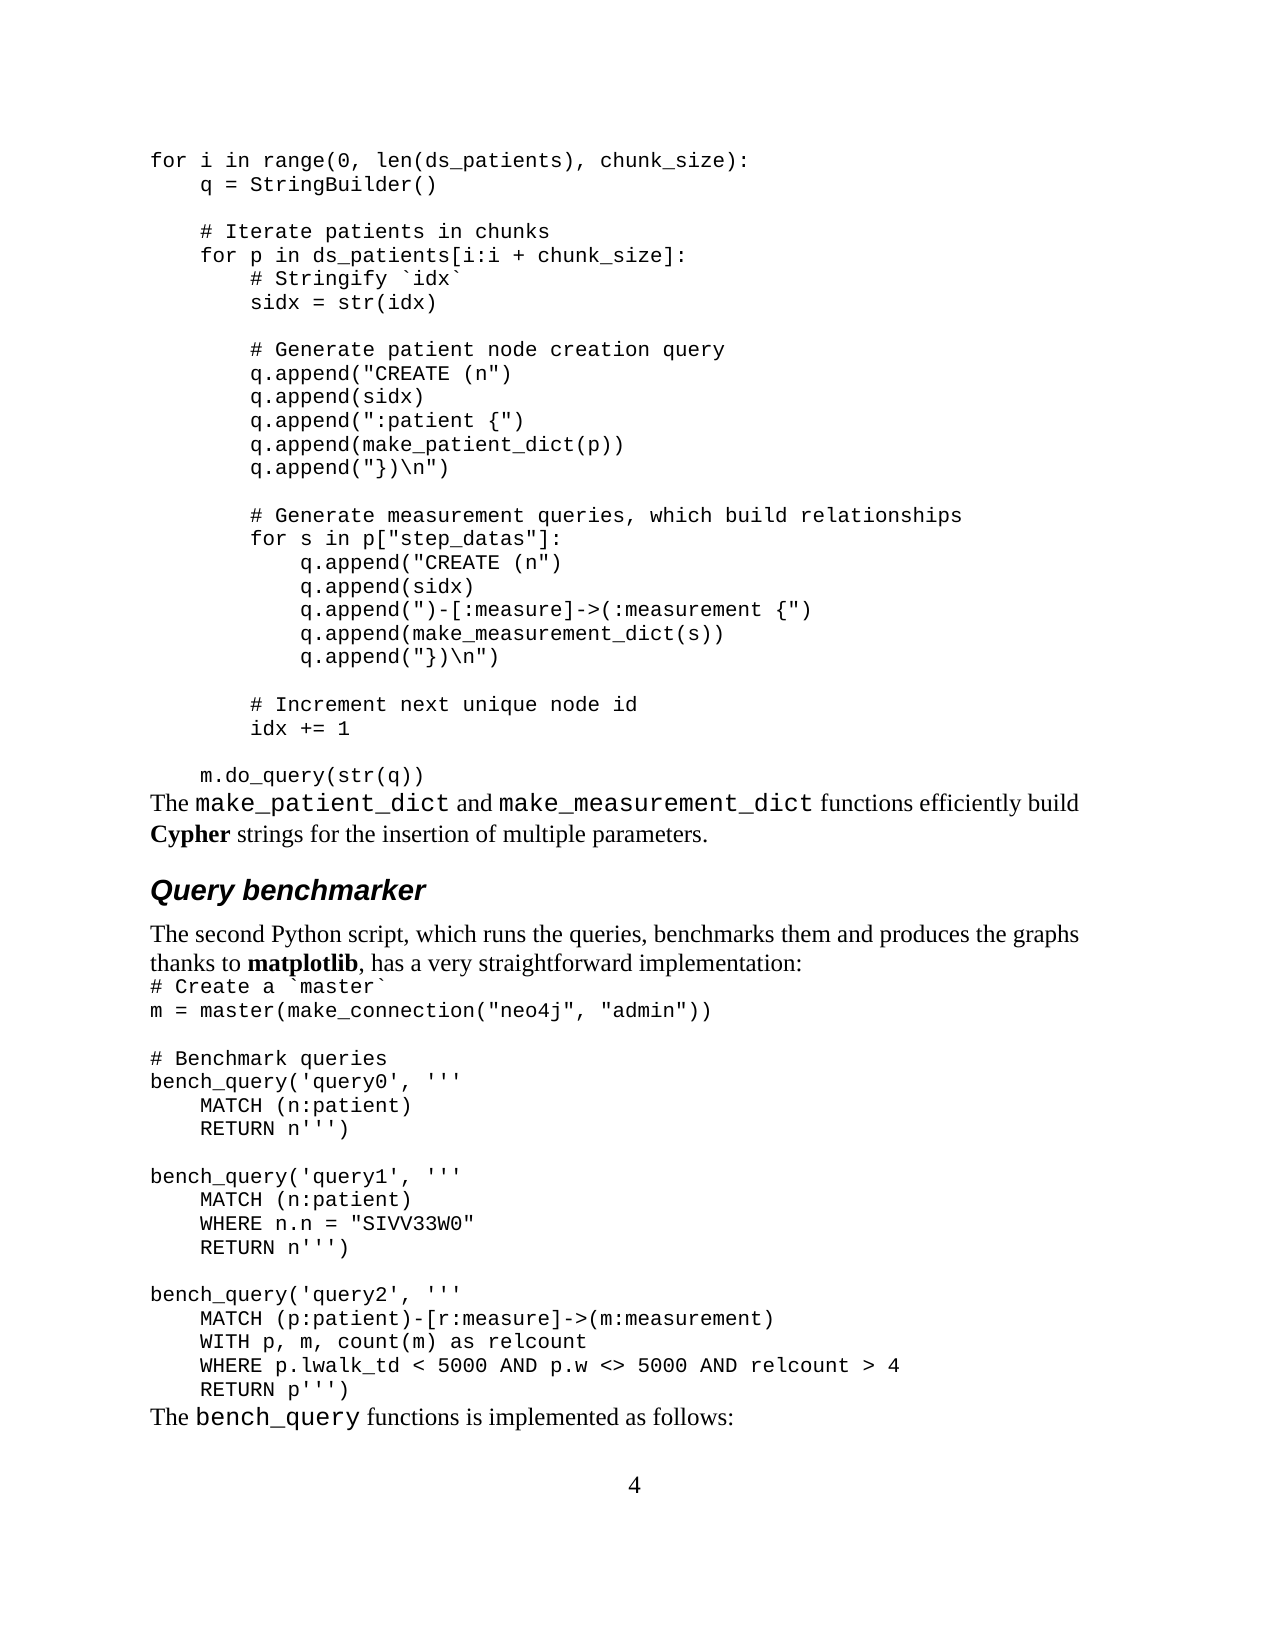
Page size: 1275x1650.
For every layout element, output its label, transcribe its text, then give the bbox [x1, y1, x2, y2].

text MATCH (n:patient) [150, 1189, 1125, 1213]
text # Benchmark queries [150, 1047, 1125, 1071]
text q.append(sidx) [150, 576, 1125, 599]
text WHERE p.lwalk_td < 5000 AND p.w <> 5000 AND relcount > 4 [150, 1355, 1125, 1378]
text bench_query('query1', ''' [150, 1166, 1125, 1189]
text RETURN p''') [150, 1378, 1125, 1402]
text The make_patient_dict and make_measurement_dict functions efficiently build Cypher strings for the insertion of multiple parameters. [150, 788, 1125, 848]
text # Stringify `idx` [150, 268, 1125, 292]
text MATCH (n:patient) [150, 1095, 1125, 1118]
subtitle Query benchmarker [150, 873, 1125, 907]
text for s in p["step_datas"]: [150, 528, 1125, 552]
text q.append(")-[:measure]->(:measurement {") [150, 599, 1125, 623]
text q.append("CREATE (n") [150, 552, 1125, 576]
text # Increment next unique node id [150, 694, 1125, 717]
text q.append("CREATE (n") [150, 363, 1125, 386]
text # Generate measurement queries, which build relationships [150, 505, 1125, 528]
text q.append("})\n") [150, 457, 1125, 481]
text # Create a `master` [150, 977, 1125, 1000]
text q.append(make_patient_dict(p)) [150, 434, 1125, 457]
text MATCH (p:patient)-[r:measure]->(m:measurement) [150, 1308, 1125, 1331]
text m.do_query(str(q)) [150, 765, 1125, 788]
text idx += 1 [150, 717, 1125, 741]
text WITH p, m, count(m) as relcount [150, 1331, 1125, 1355]
text bench_query('query2', ''' [150, 1284, 1125, 1308]
text q.append(":patient {") [150, 410, 1125, 434]
text WHERE n.n = "SIVV33W0" [150, 1213, 1125, 1237]
text RETURN n''') [150, 1237, 1125, 1260]
text for i in range(0, len(ds_patients), chunk_size): [150, 150, 1125, 174]
text sidx = str(idx) [150, 292, 1125, 316]
text q.append(make_measurement_dict(s)) [150, 623, 1125, 647]
text The bench_query functions is implemented as follows: [150, 1402, 1125, 1433]
text # Iterate patients in chunks [150, 221, 1125, 244]
text The second Python script, which runs the queries, benchmarks them and produces the graphs thanks to matplotlib, has a very straightforward implementation: [150, 919, 1125, 977]
text bench_query('query0', ''' [150, 1071, 1125, 1095]
text q.append("})\n") [150, 647, 1125, 670]
text for p in ds_patients[i:i + chunk_size]: [150, 244, 1125, 268]
text m = master(make_connection("neo4j", "admin")) [150, 1000, 1125, 1024]
text RETURN n''') [150, 1118, 1125, 1142]
text # Generate patient node creation query [150, 339, 1125, 363]
text q = StringBuilder() [150, 174, 1125, 197]
text q.append(sidx) [150, 386, 1125, 410]
